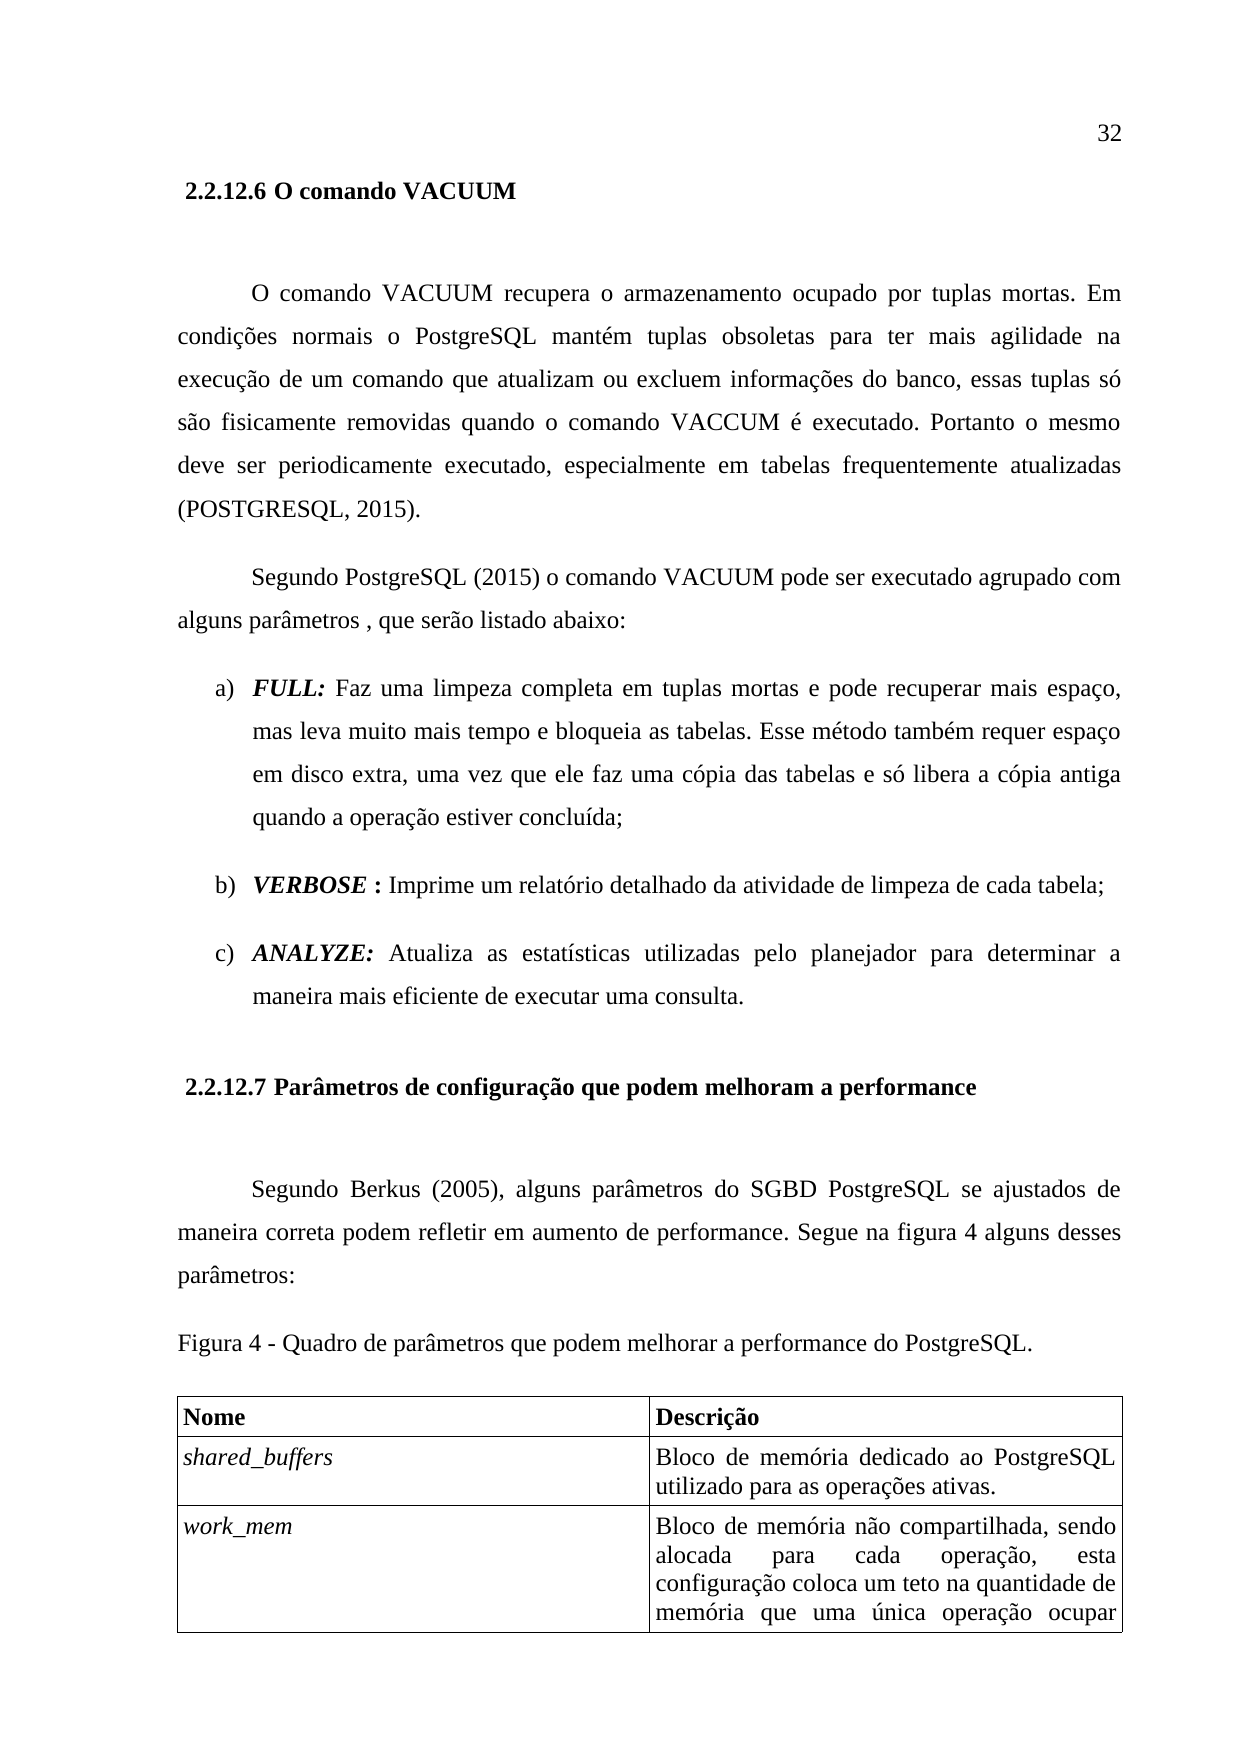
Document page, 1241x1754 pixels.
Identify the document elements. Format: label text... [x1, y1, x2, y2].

table_cell work_mem [178, 1506, 649, 1632]
list O comando VACUUM [185, 176, 1122, 205]
list Parâmetros de configuração que podem melhoram a performance [185, 1072, 1122, 1101]
table_header Nome [178, 1397, 649, 1436]
list FULL: Faz uma limpeza completa em tuplas mortas e pode recuperar mais espaço, mas leva muito mais tempo e bloqueia as tabelas. Esse método também requer espaço em disco extra, uma vez que ele faz uma cópia das tabelas e só libera a cópia antiga quando a operação estiver concluída; [215, 673, 1122, 831]
list ANALYZE: Atualiza as estatísticas utilizadas pelo planejador para determinar a maneira mais eficiente de executar uma consulta. [215, 938, 1122, 1010]
text Segundo PostgreSQL (2015) o comando VACUUM pode ser executado agrupado com alguns parâmetros , que serão listado abaixo: [177, 562, 1122, 633]
table_cell Bloco de memória dedicado ao PostgreSQL utilizado para as operações ativas. [650, 1437, 1122, 1505]
text O comando VACUUM recupera o armazenamento ocupado por tuplas mortas. Em condições normais o PostgreSQL mantém tuplas obsoletas para ter mais agilidade na execução de um comando que atualizam ou excluem informações do banco, essas tuplas só são fisicamente removidas quando o comando VACCUM é executado. Portanto o mesmo deve ser periodicamente executado, especialmente em tabelas frequentemente atualizadas (POSTGRESQL, 2015). [177, 278, 1122, 522]
table_cell shared_buffers [178, 1437, 649, 1505]
table_header Descrição [650, 1397, 1122, 1436]
text Figura 4 - Quadro de parâmetros que podem melhorar a performance do PostgreSQL. [177, 1328, 1122, 1357]
table_cell Bloco de memória não compartilhada, sendo alocada para cada operação, esta configuração coloca um teto na quantidade de memória que uma única operação ocupar [650, 1506, 1122, 1632]
text Segundo Berkus (2005), alguns parâmetros do SGBD PostgreSQL se ajustados de maneira correta podem refletir em aumento de performance. Segue na figura 4 alguns desses parâmetros: [177, 1174, 1122, 1289]
list VERBOSE : Imprime um relatório detalhado da atividade de limpeza de cada tabela; [215, 870, 1122, 899]
